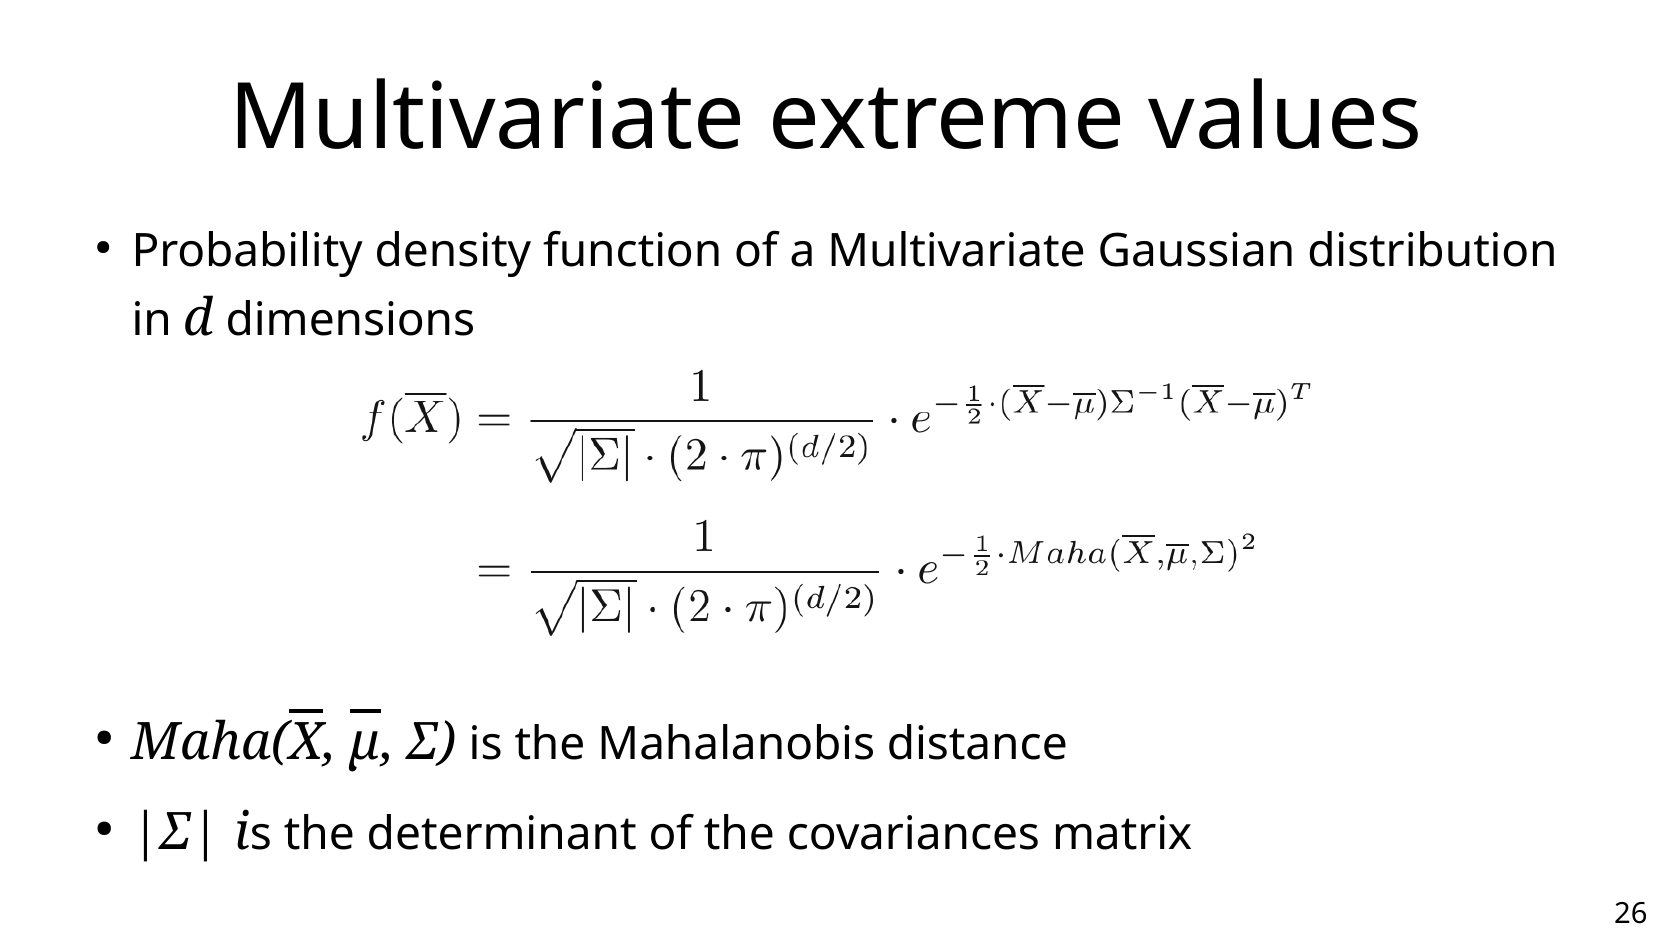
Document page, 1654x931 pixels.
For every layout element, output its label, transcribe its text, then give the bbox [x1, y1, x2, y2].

list Probability density function of a Multivariate Gaussian distribution in d dimensions Maha(X, μ, Σ) is the Mahalanobis distance |Σ| is the determinant of the covariances matrix [82, 217, 1603, 868]
title Multivariate extreme values [82, 1, 1571, 217]
picture [341, 344, 1318, 647]
